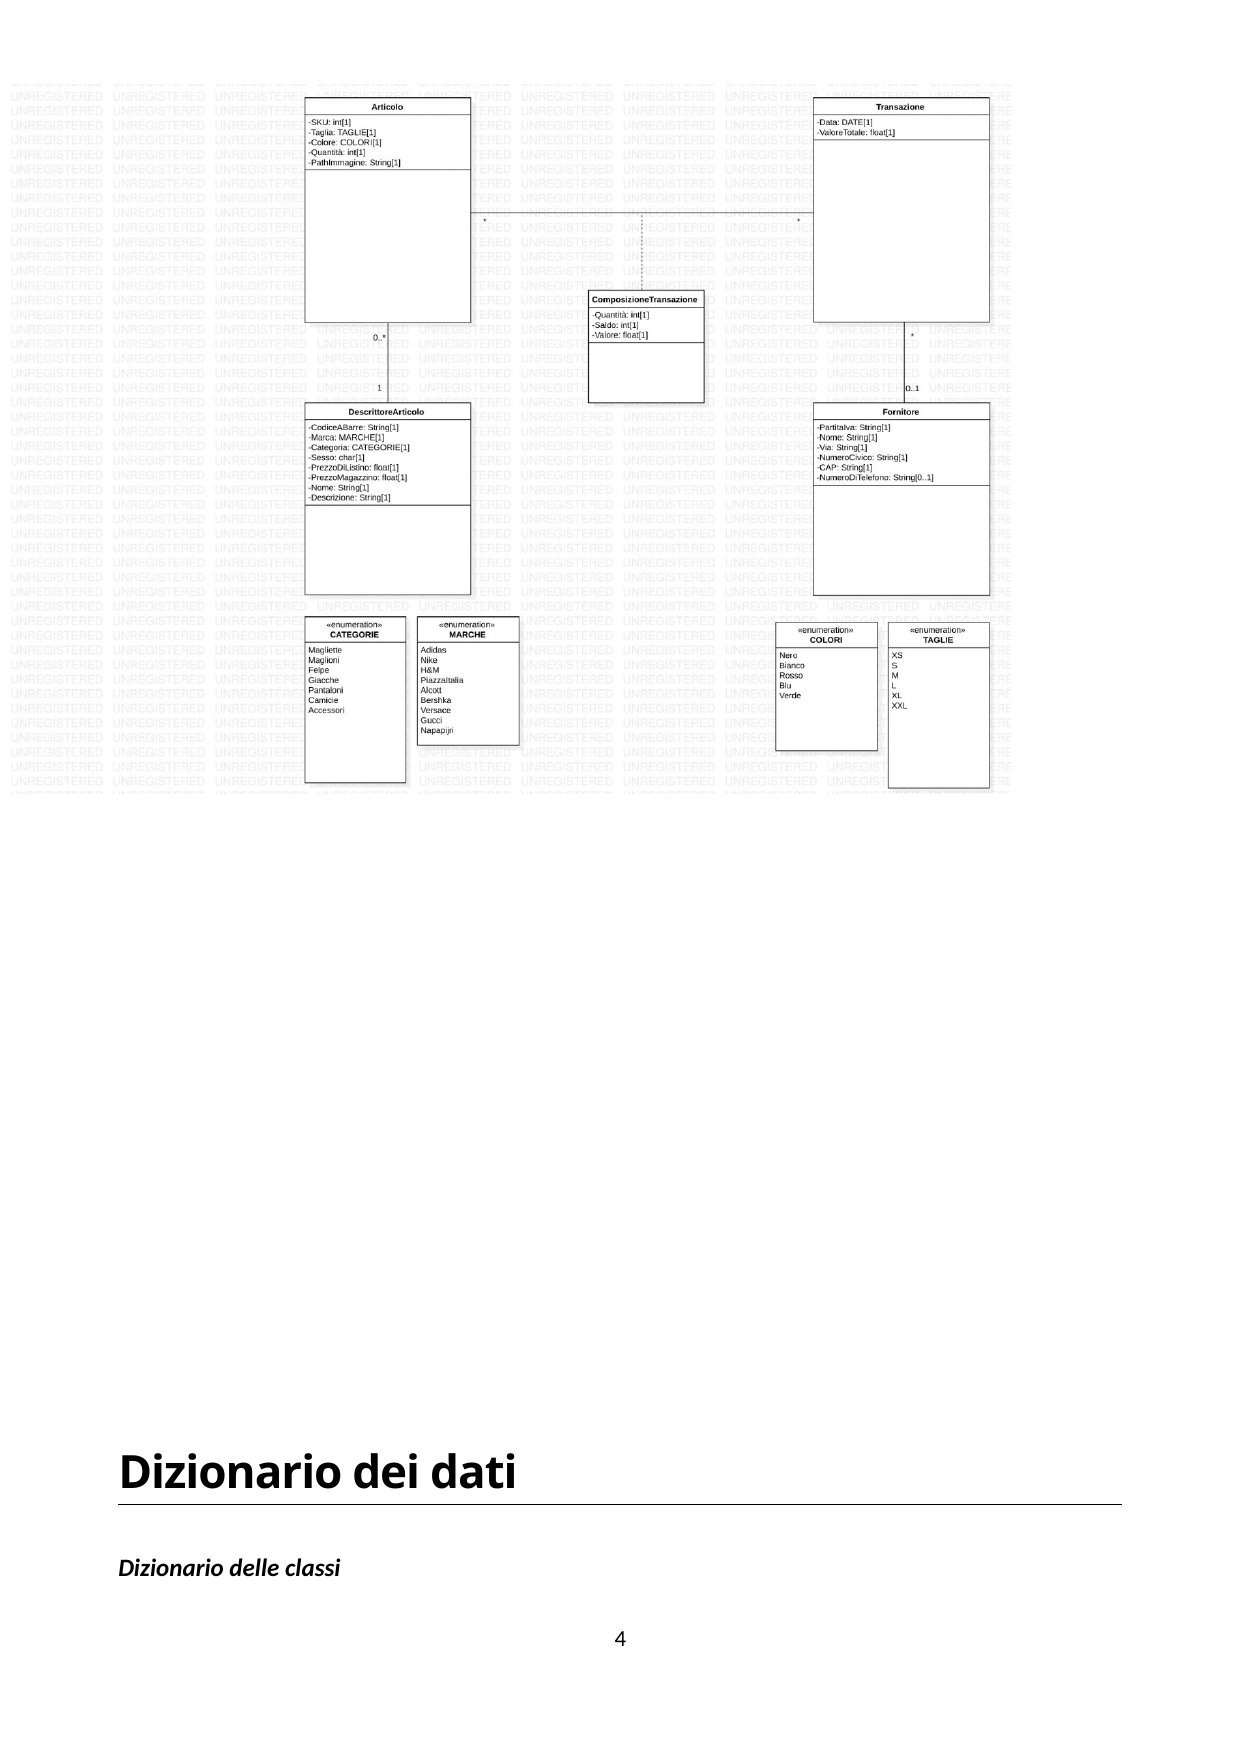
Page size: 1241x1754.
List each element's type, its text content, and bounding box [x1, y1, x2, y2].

title Dizionario dei dati [118, 1440, 1122, 1504]
text Dizionario delle classi [118, 1552, 1122, 1583]
